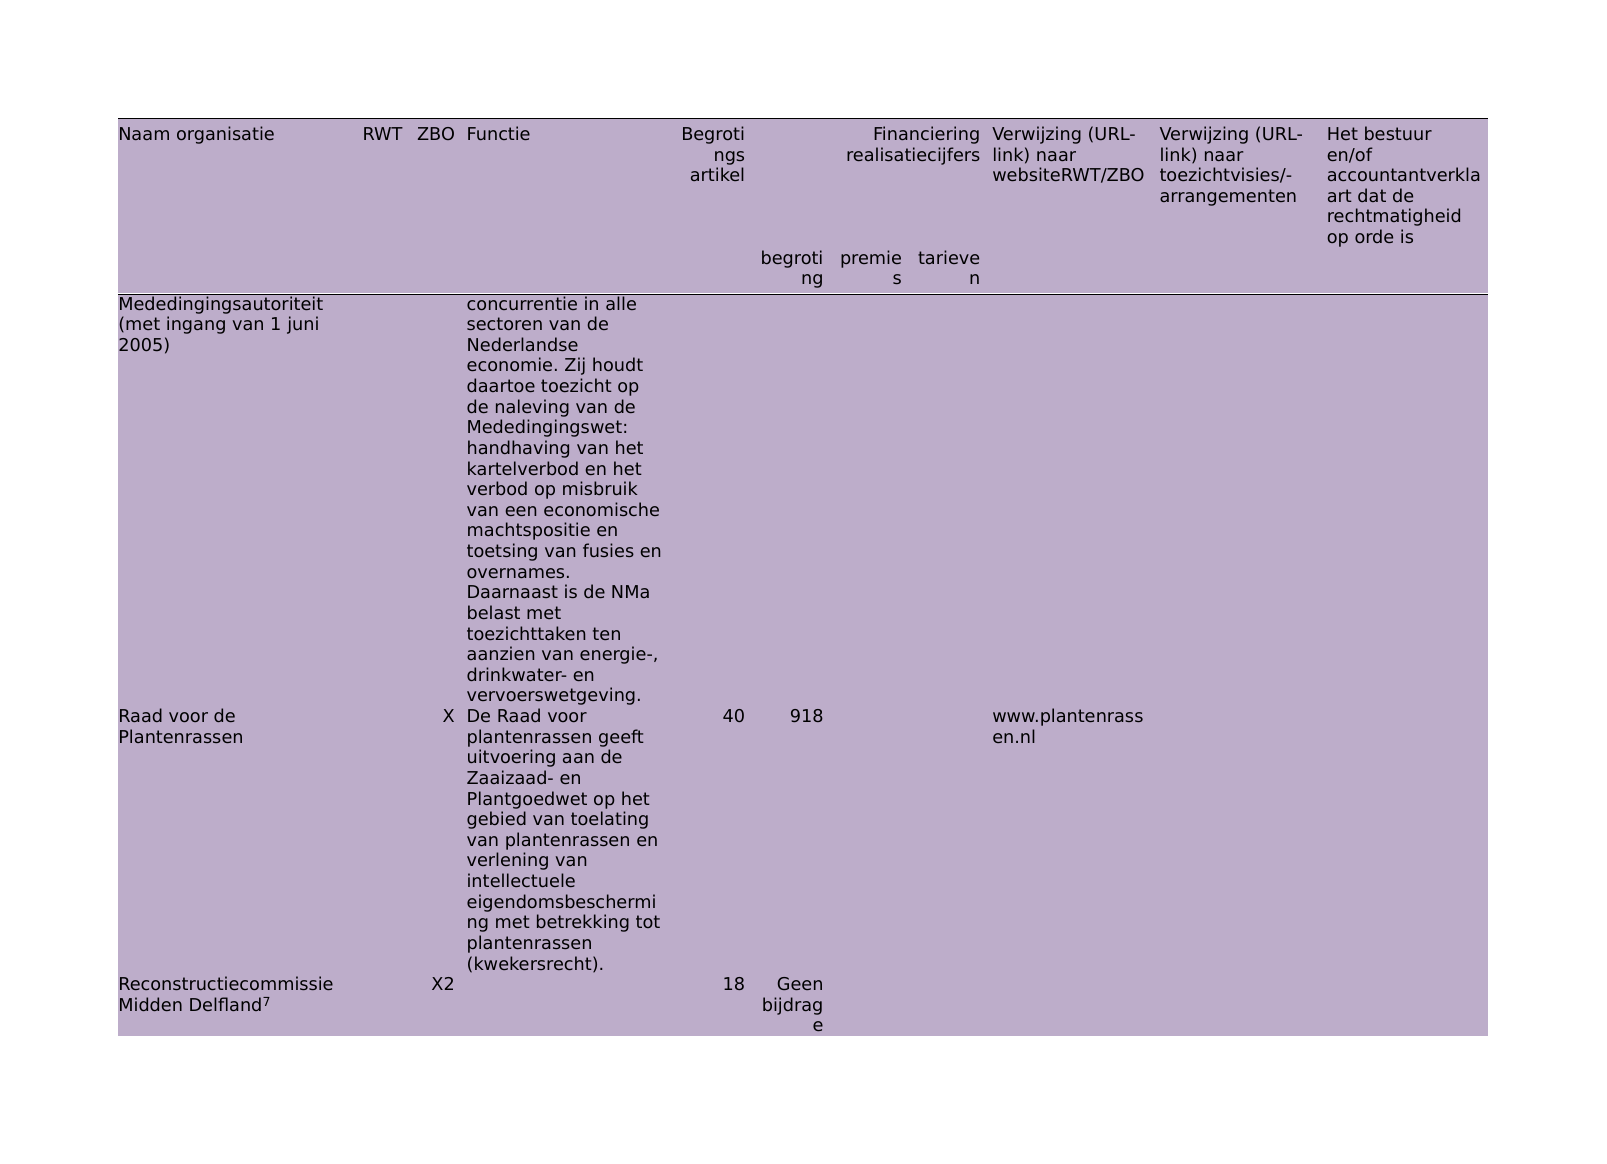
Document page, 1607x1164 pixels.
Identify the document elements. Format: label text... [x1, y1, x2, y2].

table_cell [672, 248, 751, 293]
table_cell [908, 295, 986, 706]
table_cell X2 [408, 974, 461, 1036]
table_header ZBO [408, 119, 461, 248]
table_cell [672, 295, 751, 706]
table_cell [461, 248, 672, 293]
table_cell [356, 248, 408, 293]
table_header Begrotings artikel [672, 119, 751, 248]
table_cell [356, 295, 408, 706]
table_cell www.plantenrassen.nl [986, 706, 1153, 974]
table_cell Geen bijdrage [751, 974, 829, 1036]
table_cell [1154, 295, 1321, 706]
table_cell [408, 295, 461, 706]
table_header Verwijzing (URL-link) naar websiteRWT/ZBO [986, 119, 1153, 248]
table_header Verwijzing (URL-link) naar toezichtvisies/-arrangementen [1154, 119, 1321, 248]
table_cell [1321, 974, 1488, 1036]
table_cell De Raad voor plantenrassen geeft uitvoering aan de Zaaizaad- en Plantgoedwet op het gebied van toelating van plantenrassen en verlening van intellectuele eigendomsbescherming met betrekking tot plantenrassen (kwekersrecht). [461, 706, 672, 974]
table_cell [356, 706, 408, 974]
table_cell concurrentie in alle sectoren van de Nederlandse economie. Zij houdt daartoe toezicht op de naleving van de Mededingingswet: handhaving van het kartelverbod en het verbod op misbruik van een economische machtspositie en toetsing van fusies en overnames. Daarnaast is de NMa belast met toezichttaken ten aanzien van energie-, drinkwater- en vervoerswetgeving. [461, 295, 672, 706]
table_cell [908, 706, 986, 974]
table_cell premies [829, 248, 908, 293]
table_cell [1154, 706, 1321, 974]
table_cell Raad voor de Plantenrassen [118, 706, 356, 974]
table_cell [408, 248, 461, 293]
table_cell 918 [751, 706, 829, 974]
table_cell [1321, 295, 1488, 706]
table_cell [1321, 706, 1488, 974]
table_cell [986, 295, 1153, 706]
table_cell [118, 248, 356, 293]
table_header Het bestuur en/of accountantverklaart dat de rechtmatigheid op orde is [1321, 119, 1488, 248]
table_cell [908, 974, 986, 1036]
table_cell [356, 974, 408, 1036]
table_header Financiering realisatiecijfers [751, 119, 986, 248]
table_cell [829, 706, 908, 974]
table_cell 40 [672, 706, 751, 974]
table_cell [461, 974, 672, 1036]
table_cell [1321, 248, 1488, 293]
table_cell tarieven [908, 248, 986, 293]
table_cell Reconstructiecommissie Midden Delfland7 [118, 974, 356, 1036]
table_header Naam organisatie [118, 119, 356, 248]
table_cell [1154, 974, 1321, 1036]
table_cell X [408, 706, 461, 974]
table_cell [1154, 248, 1321, 293]
table_cell [829, 295, 908, 706]
table_cell [751, 295, 829, 706]
table_header Functie [461, 119, 672, 248]
table_cell Mededingingsautoriteit (met ingang van 1 juni 2005) [118, 295, 356, 706]
table_cell [986, 248, 1153, 293]
table_cell [986, 974, 1153, 1036]
table_cell begroting [751, 248, 829, 293]
table_header RWT [356, 119, 408, 248]
table_cell 18 [672, 974, 751, 1036]
table_cell [829, 974, 908, 1036]
